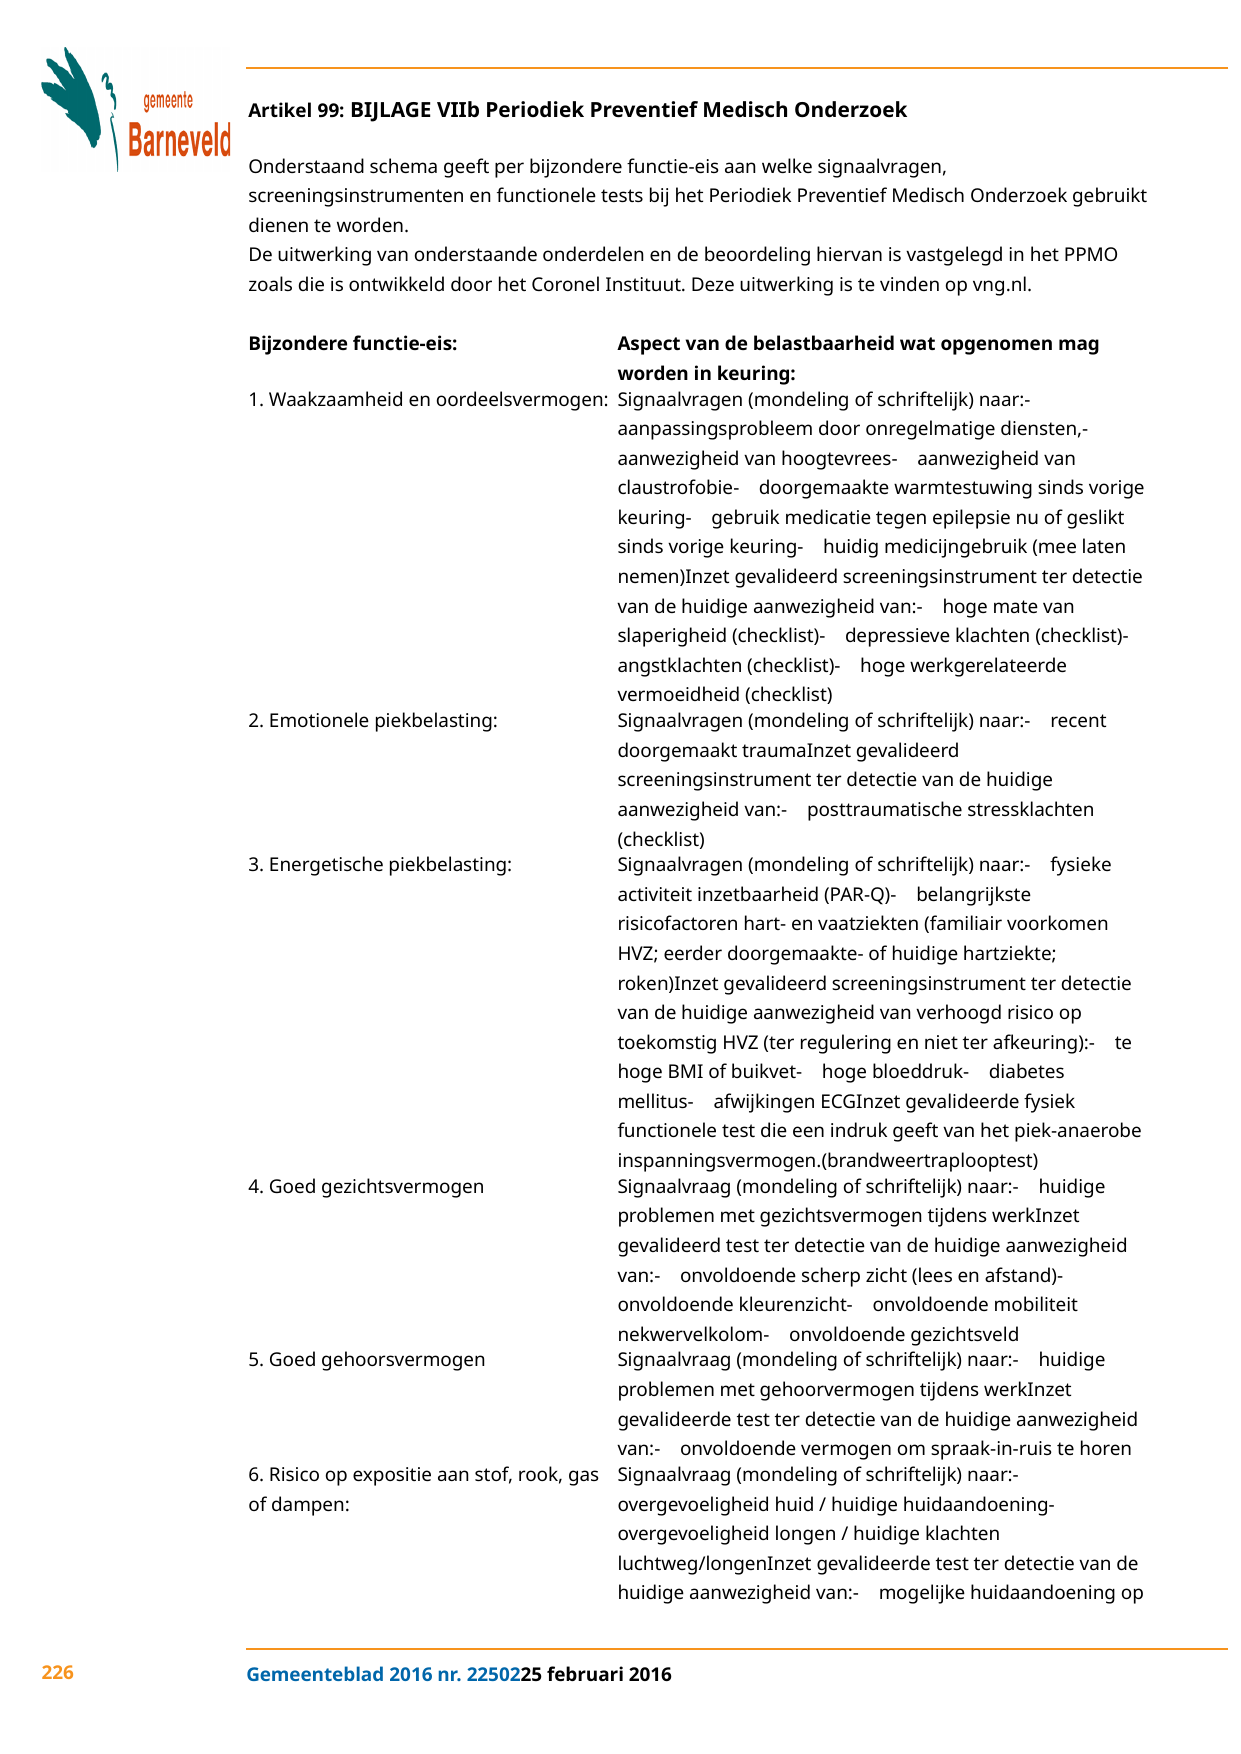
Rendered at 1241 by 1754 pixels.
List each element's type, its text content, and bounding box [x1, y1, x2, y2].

table_cell 5. Goed gehoorsvermogen [248, 1347, 617, 1461]
text De uitwerking van onderstaande onderdelen en de beoordeling hiervan is vastgelegd in het PPMO zoals die is ontwikkeld door het Coronel Instituut. Deze uitwerking is te vinden op vng.nl. [248, 242, 1152, 297]
table_cell 2. Emotionele piekbelasting: [248, 708, 617, 851]
table_cell Signaalvraag (mondeling of schriftelijk) naar:- huidige problemen met gezichtsvermogen tijdens werkInzet gevalideerd test ter detectie van de huidige aanwezigheid van:- onvoldoende scherp zicht (lees en afstand)- onvoldoende kleurenzicht- onvoldoende mobiliteit nekwervelkolom- onvoldoende gezichtsveld [617, 1173, 1152, 1347]
table_header Bijzondere functie-eis: [248, 331, 617, 386]
text Artikel 99: BIJLAGE VIIb Periodiek Preventief Medisch Onderzoek [248, 95, 1152, 123]
picture [41, 47, 231, 172]
table_cell Signaalvragen (mondeling of schriftelijk) naar:- recent doorgemaakt traumaInzet gevalideerd screeningsinstrument ter detectie van de huidige aanwezigheid van:- posttraumatische stressklachten (checklist) [617, 708, 1152, 851]
table_header Aspect van de belastbaarheid wat opgenomen mag worden in keuring: [617, 331, 1152, 386]
table_cell 6. Risico op expositie aan stof, rook, gas of dampen: [248, 1461, 617, 1605]
text Onderstaand schema geeft per bijzondere functie-eis aan welke signaalvragen, screeningsinstrumenten en functionele tests bij het Periodiek Preventief Medisch Onderzoek gebruikt dienen te worden. [248, 153, 1152, 238]
table_cell 1. Waakzaamheid en oordeelsvermogen: [248, 386, 617, 707]
table_cell 3. Energetische piekbelasting: [248, 851, 617, 1173]
table_cell Signaalvraag (mondeling of schriftelijk) naar:- huidige problemen met gehoorvermogen tijdens werkInzet gevalideerde test ter detectie van de huidige aanwezigheid van:- onvoldoende vermogen om spraak-in-ruis te horen [617, 1347, 1152, 1461]
table_cell Signaalvragen (mondeling of schriftelijk) naar:- aanpassingsprobleem door onregelmatige diensten,- aanwezigheid van hoogtevrees- aanwezigheid van claustrofobie- doorgemaakte warmtestuwing sinds vorige keuring- gebruik medicatie tegen epilepsie nu of geslikt sinds vorige keuring- huidig medicijngebruik (mee laten nemen)Inzet gevalideerd screeningsinstrument ter detectie van de huidige aanwezigheid van:- hoge mate van slaperigheid (checklist)- depressieve klachten (checklist)- angstklachten (checklist)- hoge werkgerelateerde vermoeidheid (checklist) [617, 386, 1152, 707]
table_cell Signaalvragen (mondeling of schriftelijk) naar:- fysieke activiteit inzetbaarheid (PAR-Q)- belangrijkste risicofactoren hart- en vaatziekten (familiair voorkomen HVZ; eerder doorgemaakte- of huidige hartziekte; roken)Inzet gevalideerd screeningsinstrument ter detectie van de huidige aanwezigheid van verhoogd risico op toekomstig HVZ (ter regulering en niet ter afkeuring):- te hoge BMI of buikvet- hoge bloeddruk- diabetes mellitus- afwijkingen ECGInzet gevalideerde fysiek functionele test die een indruk geeft van het piek-anaerobe inspanningsvermogen.(brandweertraplooptest) [617, 851, 1152, 1173]
table_cell Signaalvraag (mondeling of schriftelijk) naar:- overgevoeligheid huid / huidige huidaandoening- overgevoeligheid longen / huidige klachten luchtweg/longenInzet gevalideerde test ter detectie van de huidige aanwezigheid van:- mogelijke huidaandoening op [617, 1461, 1152, 1605]
table_cell 4. Goed gezichtsvermogen [248, 1173, 617, 1347]
